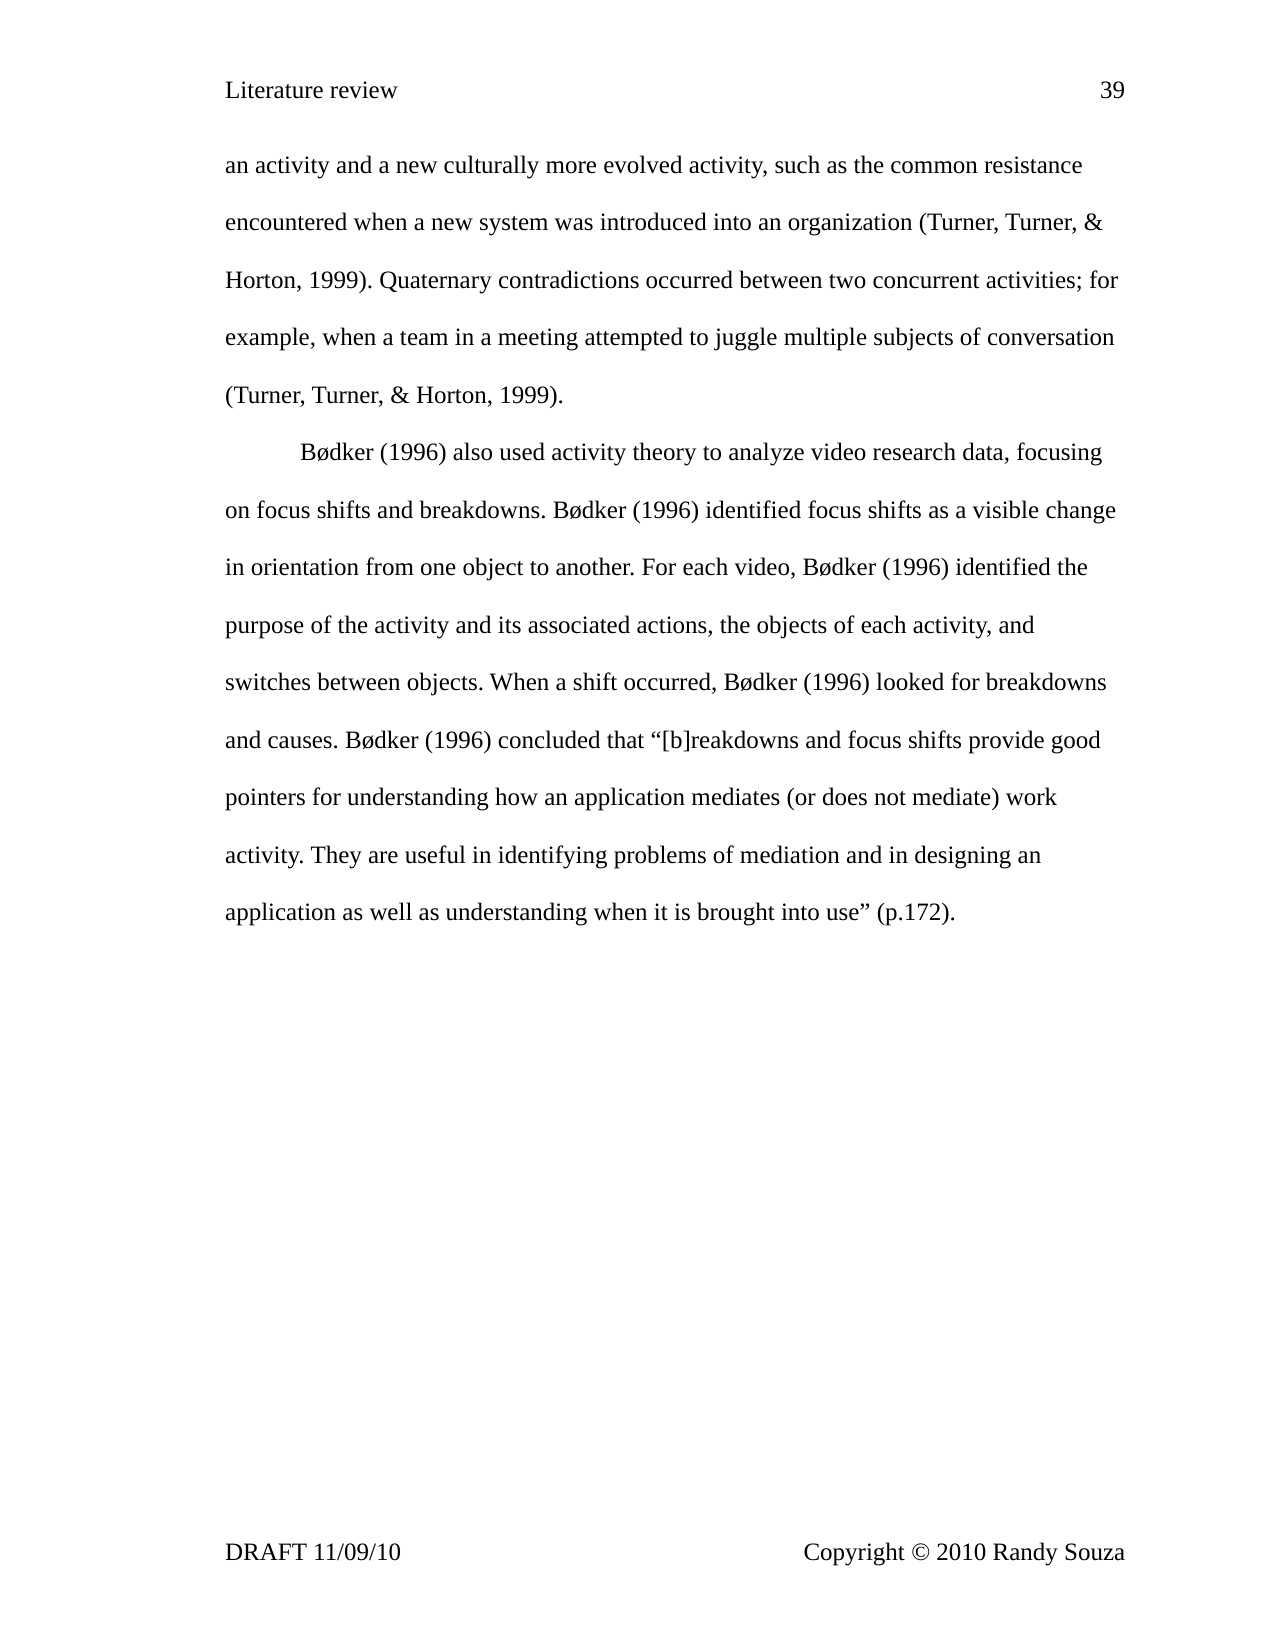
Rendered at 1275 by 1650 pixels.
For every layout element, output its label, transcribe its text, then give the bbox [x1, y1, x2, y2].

text Bødker (1996) also used activity theory to analyze video research data, focusing on focus shifts and breakdowns. Bødker (1996) identified focus shifts as a visible change in orientation from one object to another. For each video, Bødker (1996) identified the purpose of the activity and its associated actions, the objects of each activity, and switches between objects. When a shift occurred, Bødker (1996) looked for breakdowns and causes. Bødker (1996) concluded that “[b]reakdowns and focus shifts provide good pointers for understanding how an application mediates (or does not mediate) work activity. They are useful in identifying problems of mediation and in designing an application as well as understanding when it is brought into use” (p.172). [225, 437, 1125, 926]
text an activity and a new culturally more evolved activity, such as the common resistance encountered when a new system was introduced into an organization (Turner, Turner, & Horton, 1999). Quaternary contradictions occurred between two concurrent activities; for example, when a team in a meeting attempted to juggle multiple subjects of conversation (Turner, Turner, & Horton, 1999). [225, 150, 1125, 409]
